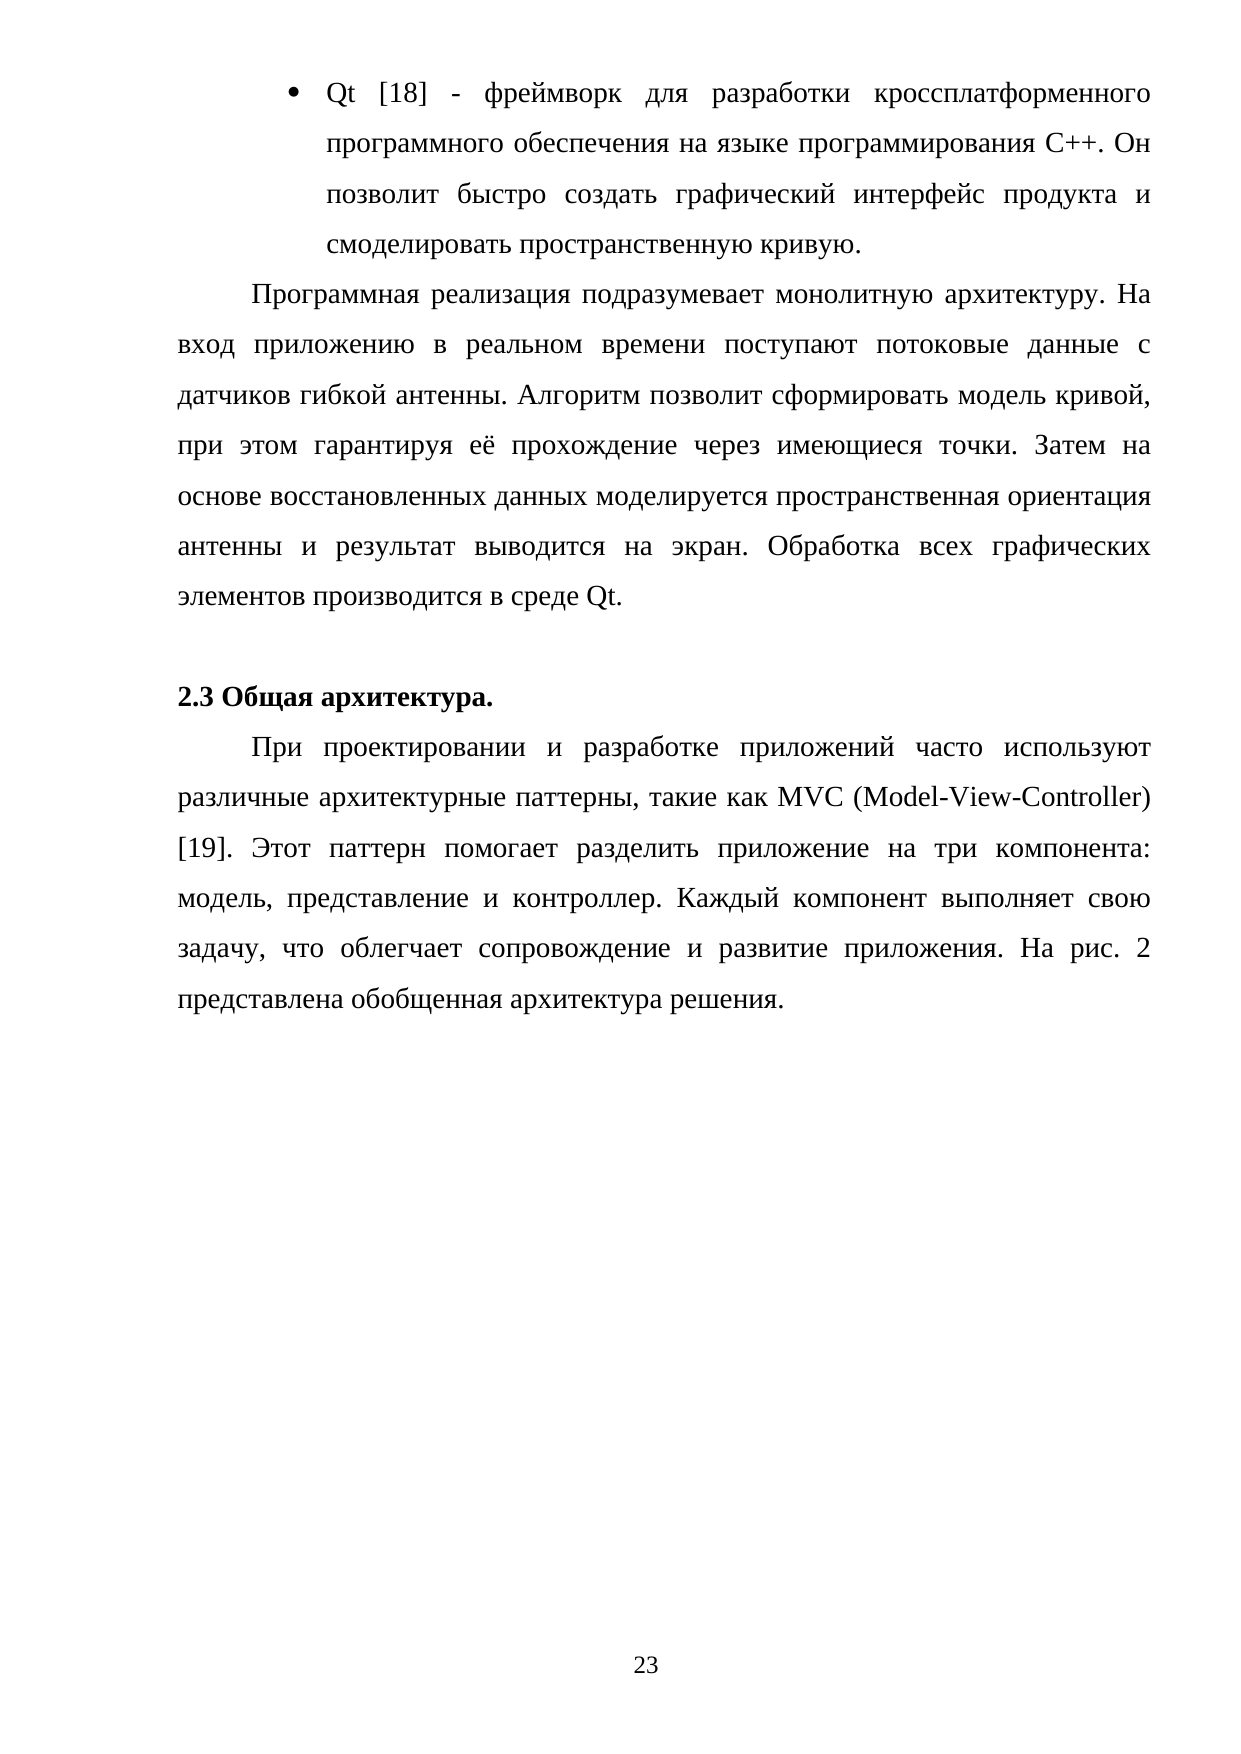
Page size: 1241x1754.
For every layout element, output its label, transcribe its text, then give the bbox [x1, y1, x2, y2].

text Программная реализация подразумевает монолитную архитектуру. На вход приложению в реальном времени поступают потоковые данные с датчиков гибкой антенны. Алгоритм позволит сформировать модель кривой, при этом гарантируя её прохождение через имеющиеся точки. Затем на основе восстановленных данных моделируется пространственная ориентация антенны и результат выводится на экран. Обработка всех графических элементов производится в среде Qt. [177, 276, 1152, 612]
list Qt [18] - фреймворк для разработки кроссплатформенного программного обеспечения на языке программирования C++. Он позволит быстро создать графический интерфейс продукта и смоделировать пространственную кривую. [288, 75, 1152, 259]
subtitle 2.3 Общая архитектура. [177, 679, 1152, 712]
text При проектировании и разработке приложений часто используют различные архитектурные паттерны, такие как MVC (Model-View-Controller) [19]. Этот паттерн помогает разделить приложение на три компонента: модель, представление и контроллер. Каждый компонент выполняет свою задачу, что облегчает сопровождение и развитие приложения. На рис. 2 представлена обобщенная архитектура решения. [177, 729, 1152, 1014]
